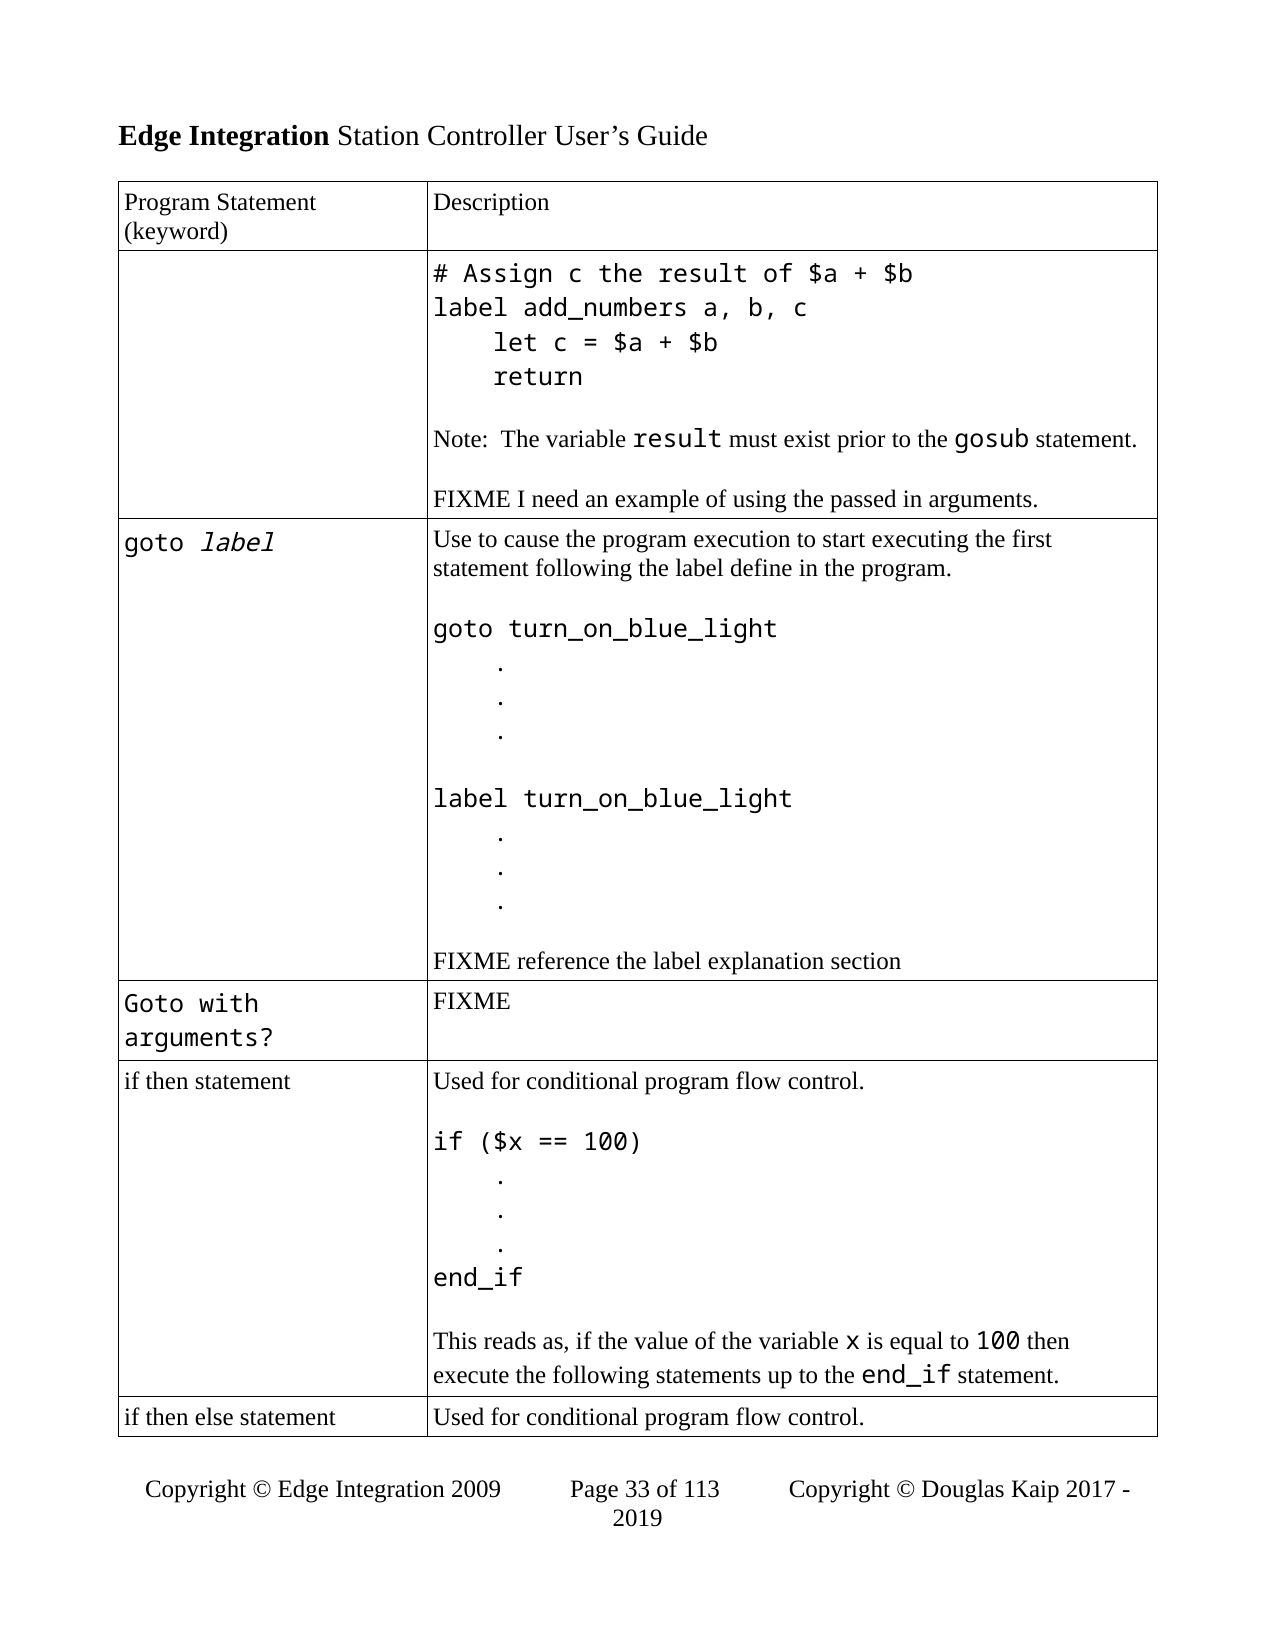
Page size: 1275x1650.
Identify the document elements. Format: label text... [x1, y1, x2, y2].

table_cell [119, 251, 427, 518]
table_cell # Assign c the result of $a + $b label add_numbers a, b, c let c = $a + $b return Note: The variable result must exist prior to the gosub statement. FIXME I need an example of using the passed in arguments. [428, 251, 1157, 518]
table_cell goto label [119, 519, 427, 980]
table_header Program Statement (keyword) [119, 182, 427, 250]
table_cell FIXME [428, 981, 1157, 1060]
table_cell Used for conditional program flow control. if ($x == 100) . . . end_if This reads as, if the value of the variable x is equal to 100 then execute the following statements up to the end_if statement. [428, 1061, 1157, 1396]
table_cell Goto with arguments? [119, 981, 427, 1060]
table_cell Use to cause the program execution to start executing the first statement following the label define in the program. goto turn_on_blue_light . . . label turn_on_blue_light . . . FIXME reference the label explanation section [428, 519, 1157, 980]
table_header Description [428, 182, 1157, 250]
table_cell Used for conditional program flow control. [428, 1397, 1157, 1436]
table_cell if then statement [119, 1061, 427, 1396]
table_cell if then else statement [119, 1397, 427, 1436]
